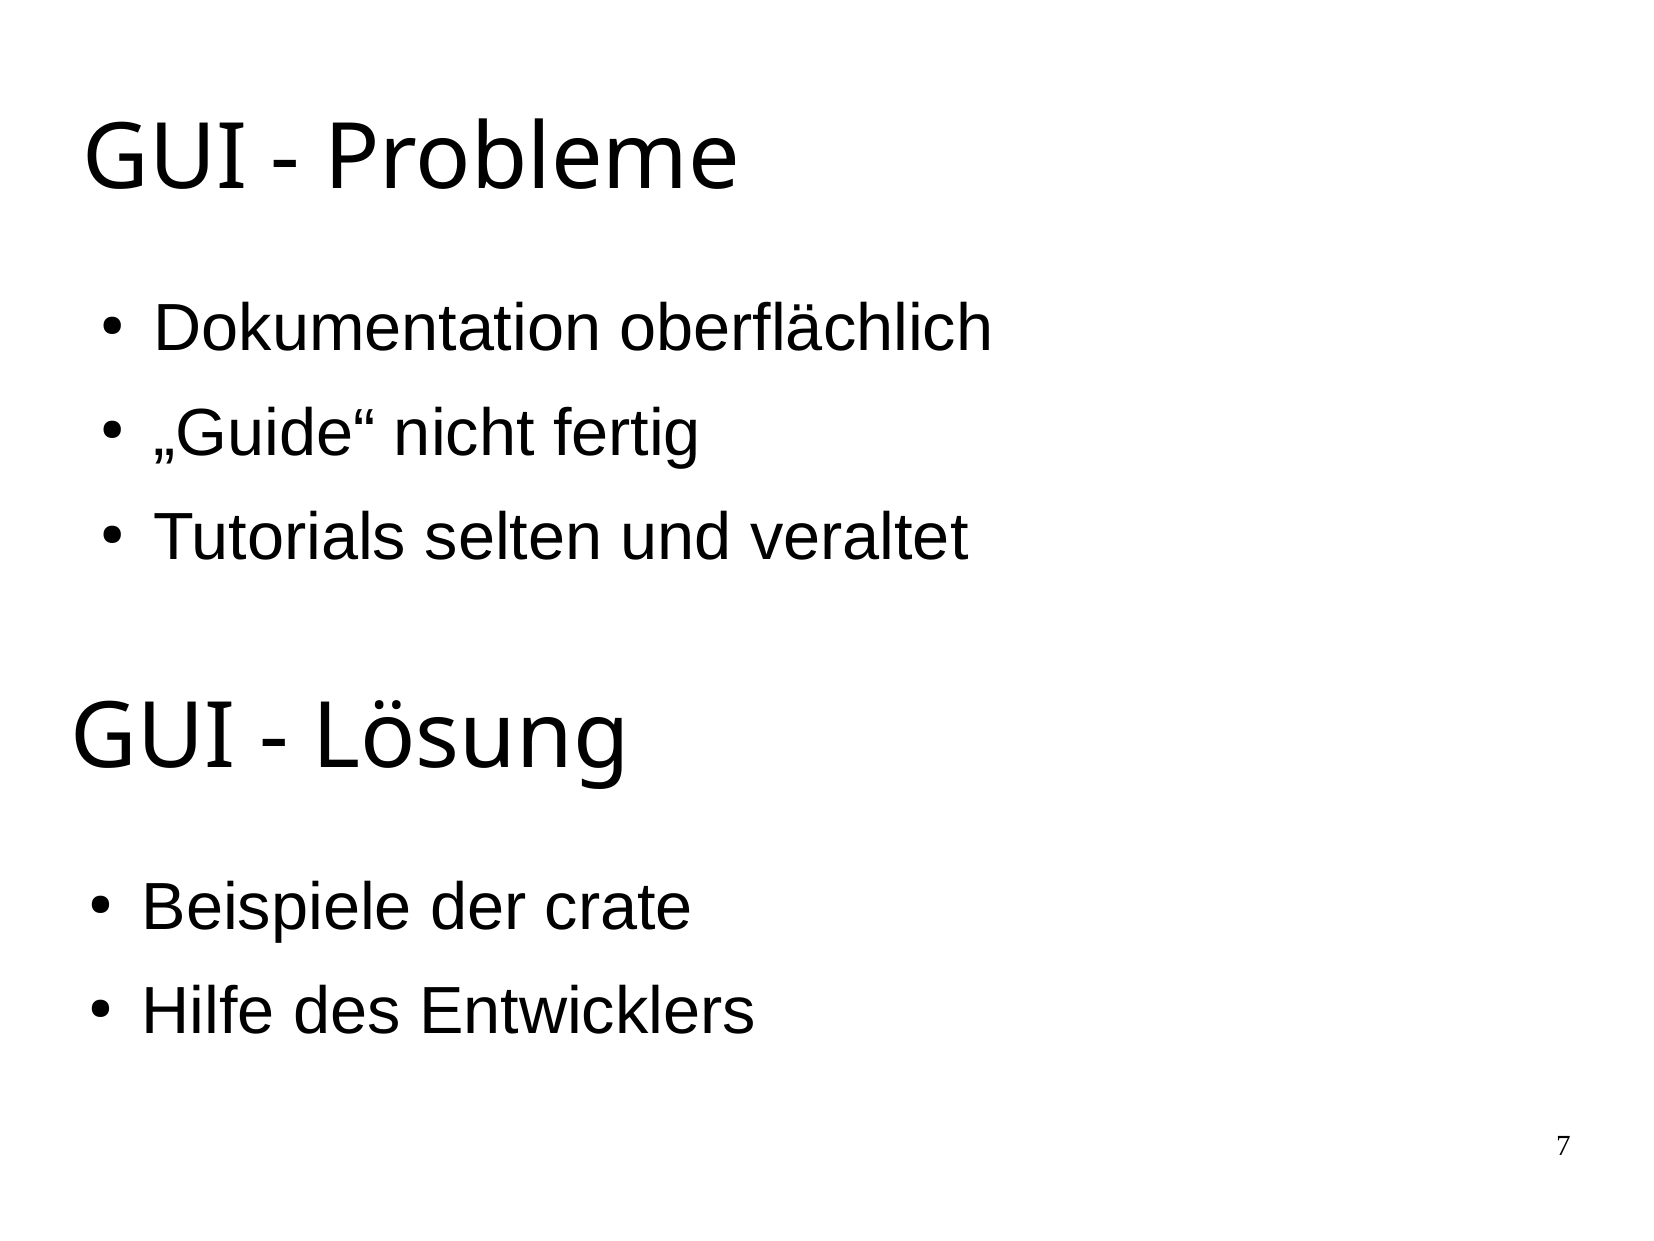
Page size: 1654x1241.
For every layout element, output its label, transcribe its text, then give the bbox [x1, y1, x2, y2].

title GUI - Lösung [70, 628, 1559, 836]
list Beispiele der crate Hilfe des Entwicklers [70, 868, 1559, 1063]
list Dokumentation oberflächlich „Guide“ nicht fertig Tutorials selten und veraltet [82, 290, 1571, 591]
title GUI - Probleme [82, 49, 1571, 257]
